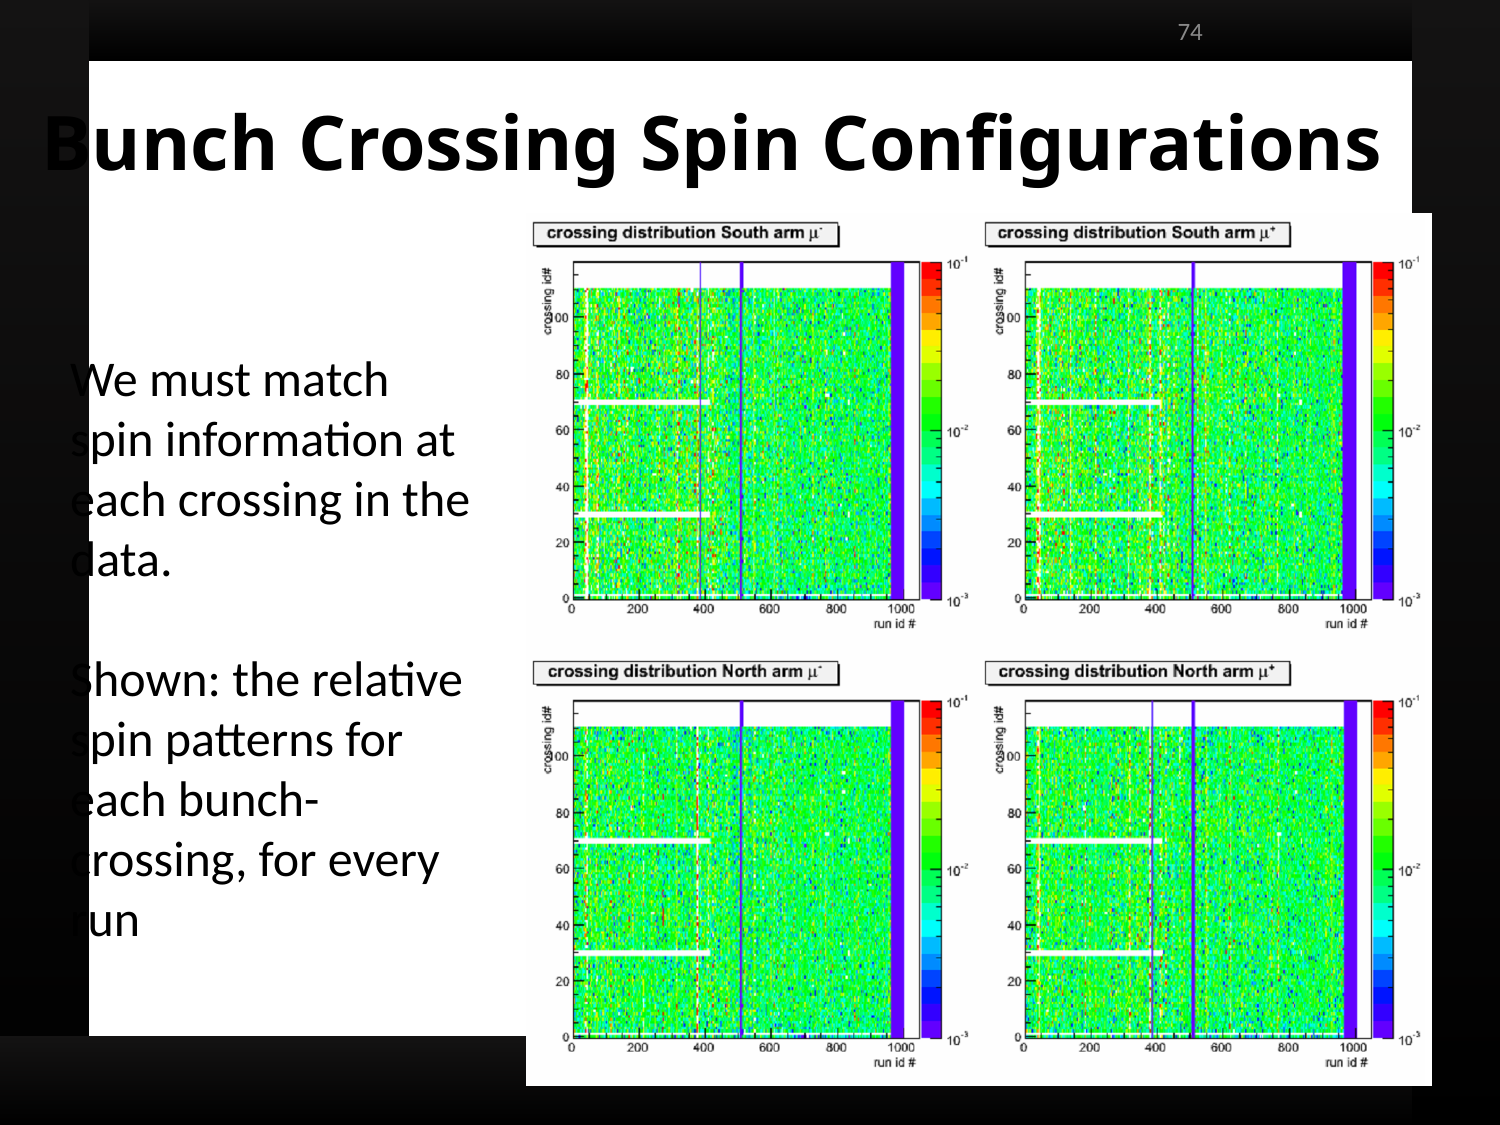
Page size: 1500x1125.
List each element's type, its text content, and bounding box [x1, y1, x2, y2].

text_box We must match spin information at each crossing in the data. Shown: the relative spin patterns for each bunch-crossing, for every run [55, 339, 498, 961]
title Bunch Crossing Spin Configurations [26, 71, 1482, 222]
picture [526, 213, 1432, 1086]
slide_number 74 [1162, 0, 1500, 61]
